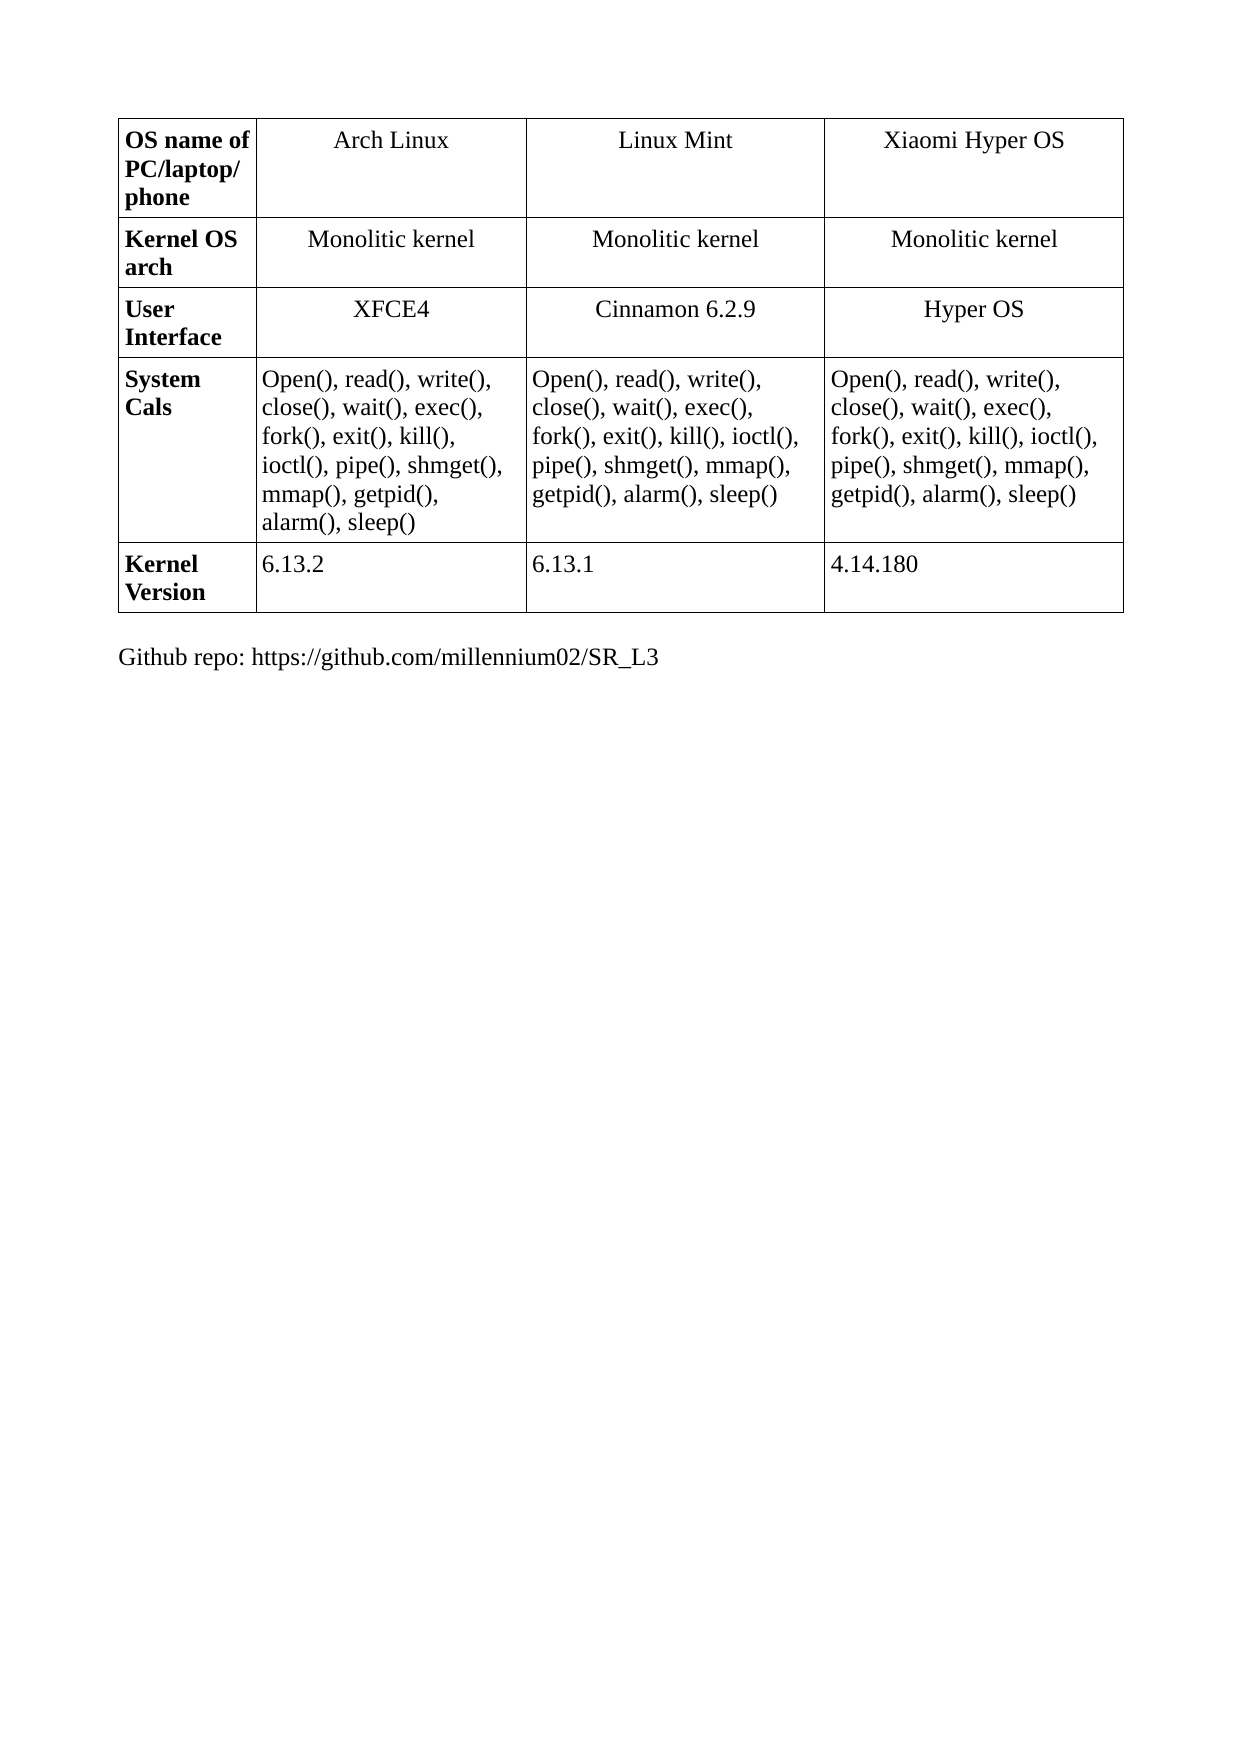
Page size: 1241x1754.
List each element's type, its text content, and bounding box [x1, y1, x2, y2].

table_header Linux Mint [527, 119, 824, 217]
table_cell 6.13.2 [257, 543, 526, 612]
table_cell 4.14.180 [825, 543, 1123, 612]
table_cell Monolitic kernel [527, 218, 824, 287]
table_cell Open(), read(), write(), close(), wait(), exec(), fork(), exit(), kill(), ioctl(), pipe(), shmget(), mmap(), getpid(), alarm(), sleep() [527, 358, 824, 542]
table_cell Cinnamon 6.2.9 [527, 288, 824, 357]
table_cell Monolitic kernel [825, 218, 1123, 287]
table_cell User Interface [119, 288, 256, 357]
table_cell Open(), read(), write(), close(), wait(), exec(), fork(), exit(), kill(), ioctl(), pipe(), shmget(), mmap(), getpid(), alarm(), sleep() [825, 358, 1123, 542]
table_header Xiaomi Hyper OS [825, 119, 1123, 217]
text Github repo: https://github.com/millennium02/SR_L3 [118, 642, 1122, 670]
table_cell XFCE4 [257, 288, 526, 357]
table_header OS name of PC/laptop/phone [119, 119, 256, 217]
table_cell 6.13.1 [527, 543, 824, 612]
table_cell System Cals [119, 358, 256, 542]
table_cell Open(), read(), write(), close(), wait(), exec(), fork(), exit(), kill(), ioctl(), pipe(), shmget(), mmap(), getpid(), alarm(), sleep() [257, 358, 526, 542]
table_cell Kernel Version [119, 543, 256, 612]
table_cell Kernel OS arch [119, 218, 256, 287]
table_cell Hyper OS [825, 288, 1123, 357]
table_cell Monolitic kernel [257, 218, 526, 287]
table_header Arch Linux [257, 119, 526, 217]
